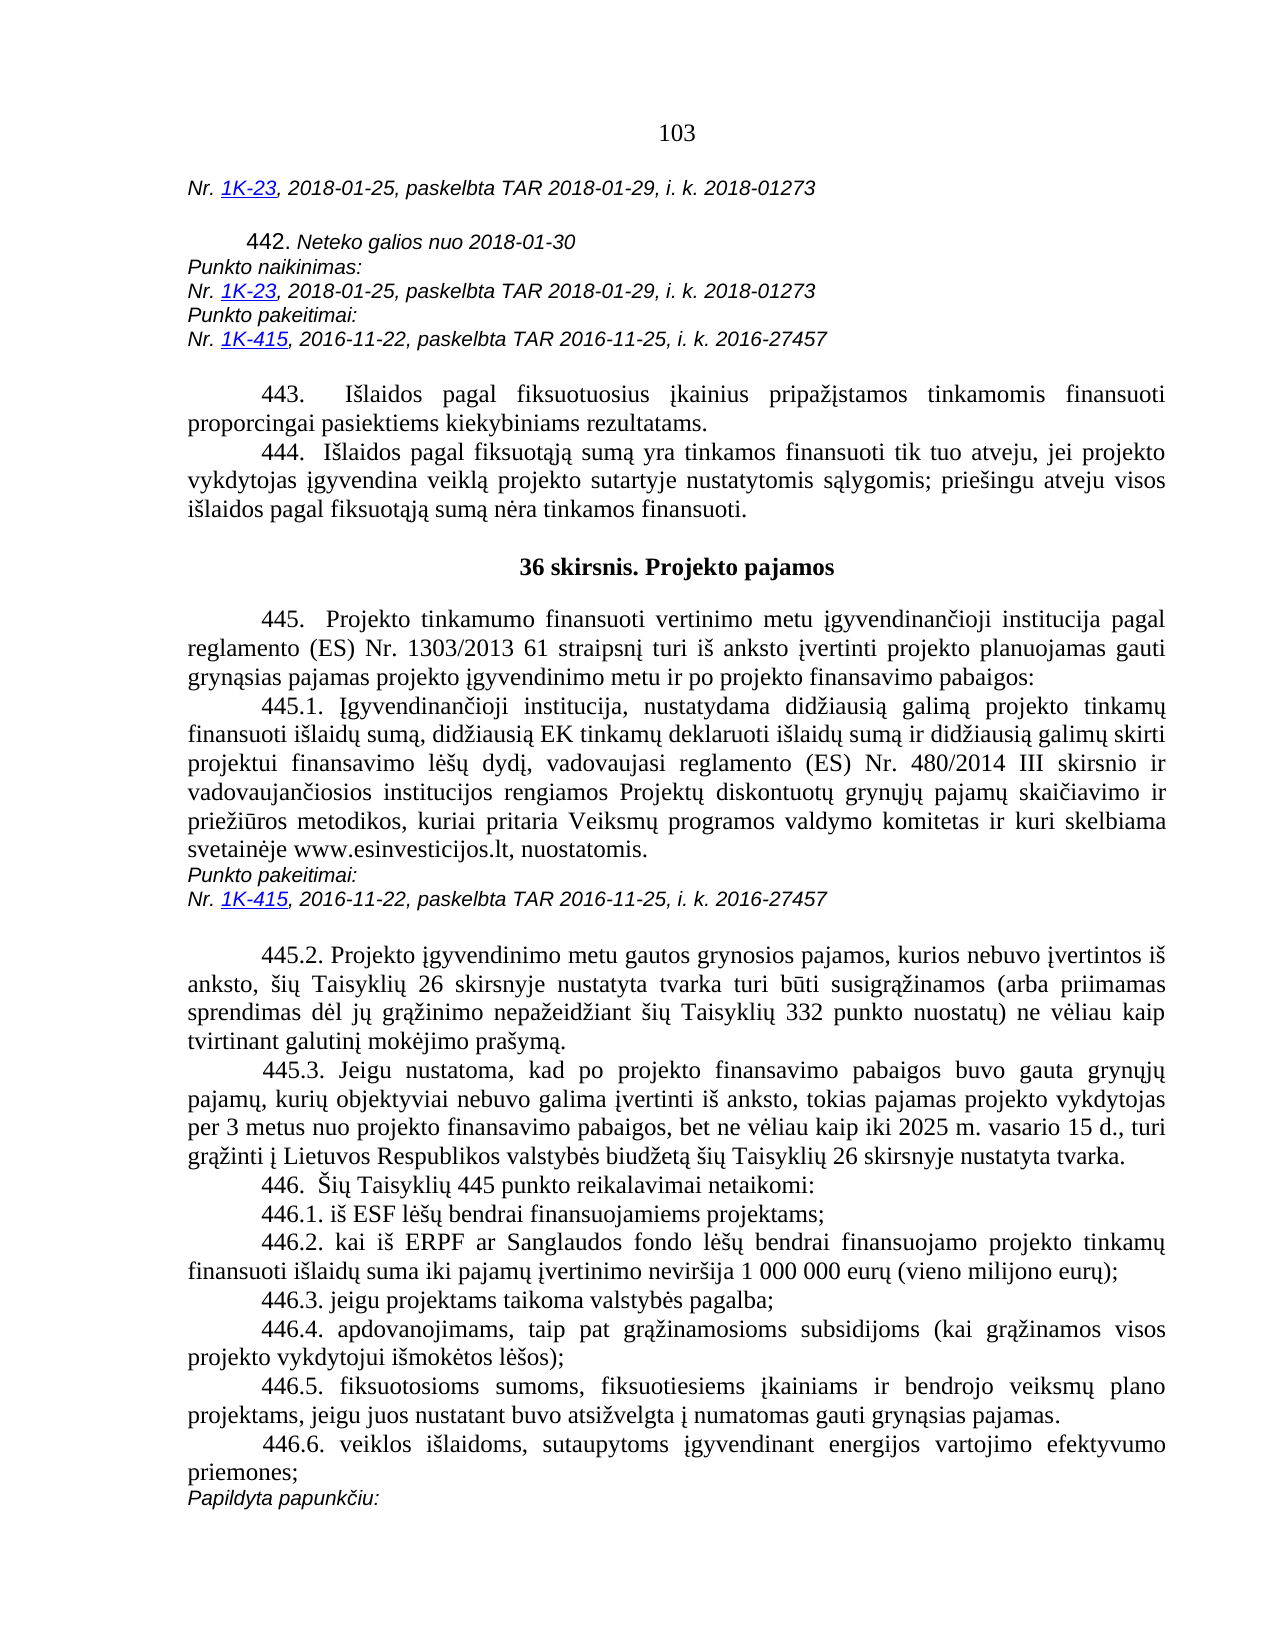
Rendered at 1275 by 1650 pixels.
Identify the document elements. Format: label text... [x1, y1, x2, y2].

text Nr. 1K-415, 2016-11-22, paskelbta TAR 2016-11-25, i. k. 2016-27457 [187, 887, 1167, 911]
text 446.1. iš ESF lėšų bendrai finansuojamiems projektams; [187, 1199, 1167, 1227]
text 446. Šių Taisyklių 445 punkto reikalavimai netaikomi: [187, 1170, 1167, 1199]
text 446.4. apdovanojimams, taip pat grąžinamosioms subsidijoms (kai grąžinamos visos projekto vykdytojui išmokėtos lėšos); [187, 1314, 1167, 1371]
text 443. Išlaidos pagal fiksuotuosius įkainius pripažįstamos tinkamomis finansuoti proporcingai pasiektiems kiekybiniams rezultatams. [187, 379, 1167, 437]
text 446.3. jeigu projektams taikoma valstybės pagalba; [187, 1285, 1167, 1314]
text 444. Išlaidos pagal fiksuotąją sumą yra tinkamos finansuoti tik tuo atveju, jei projekto vykdytojas įgyvendina veiklą projekto sutartyje nustatytomis sąlygomis; priešingu atveju visos išlaidos pagal fiksuotąją sumą nėra tinkamos finansuoti. [187, 437, 1167, 523]
text Nr. 1K-23, 2018-01-25, paskelbta TAR 2018-01-29, i. k. 2018-01273 [187, 176, 1167, 199]
text 445.2. Projekto įgyvendinimo metu gautos grynosios pajamos, kurios nebuvo įvertintos iš anksto, šių Taisyklių 26 skirsnyje nustatyta tvarka turi būti susigrąžinamos (arba priimamas sprendimas dėl jų grąžinimo nepažeidžiant šių Taisyklių 332 punkto nuostatų) ne vėliau kaip tvirtinant galutinį mokėjimo prašymą. [187, 940, 1167, 1055]
text Punkto naikinimas: [187, 255, 1167, 279]
text 446.6. veiklos išlaidoms, sutaupytoms įgyvendinant energijos vartojimo efektyvumo priemones; [187, 1429, 1167, 1486]
text 446.5. fiksuotosioms sumoms, fiksuotiesiems įkainiams ir bendrojo veiksmų plano projektams, jeigu juos nustatant buvo atsižvelgta į numatomas gauti grynąsias pajamas. [187, 1371, 1167, 1429]
text 442. Neteko galios nuo 2018-01-30 [187, 228, 1167, 255]
text Papildyta papunkčiu: [187, 1486, 1167, 1510]
text 446.2. kai iš ERPF ar Sanglaudos fondo lėšų bendrai finansuojamo projekto tinkamų finansuoti išlaidų suma iki pajamų įvertinimo neviršija 1 000 000 eurų (vieno milijono eurų); [187, 1227, 1167, 1285]
text Punkto pakeitimai: [187, 303, 1167, 327]
text 445. Projekto tinkamumo finansuoti vertinimo metu įgyvendinančioji institucija pagal reglamento (ES) Nr. 1303/2013 61 straipsnį turi iš anksto įvertinti projekto planuojamas gauti grynąsias pajamas projekto įgyvendinimo metu ir po projekto finansavimo pabaigos: [187, 604, 1167, 691]
text Nr. 1K-23, 2018-01-25, paskelbta TAR 2018-01-29, i. k. 2018-01273 [187, 279, 1167, 303]
text 445.1. Įgyvendinančioji institucija, nustatydama didžiausią galimą projekto tinkamų finansuoti išlaidų sumą, didžiausią EK tinkamų deklaruoti išlaidų sumą ir didžiausią galimų skirti projektui finansavimo lėšų dydį, vadovaujasi reglamento (ES) Nr. 480/2014 III skirsnio ir vadovaujančiosios institucijos rengiamos Projektų diskontuotų grynųjų pajamų skaičiavimo ir priežiūros metodikos, kuriai pritaria Veiksmų programos valdymo komitetas ir kuri skelbiama svetainėje www.esinvesticijos.lt, nuostatomis. [187, 691, 1167, 863]
subtitle 36 skirsnis. Projekto pajamos [246, 552, 1107, 581]
text Punkto pakeitimai: [187, 863, 1167, 887]
text Nr. 1K-415, 2016-11-22, paskelbta TAR 2016-11-25, i. k. 2016-27457 [187, 327, 1167, 351]
text 445.3. Jeigu nustatoma, kad po projekto finansavimo pabaigos buvo gauta grynųjų pajamų, kurių objektyviai nebuvo galima įvertinti iš anksto, tokias pajamas projekto vykdytojas per 3 metus nuo projekto finansavimo pabaigos, bet ne vėliau kaip iki 2025 m. vasario 15 d., turi grąžinti į Lietuvos Respublikos valstybės biudžetą šių Taisyklių 26 skirsnyje nustatyta tvarka. [187, 1055, 1167, 1170]
